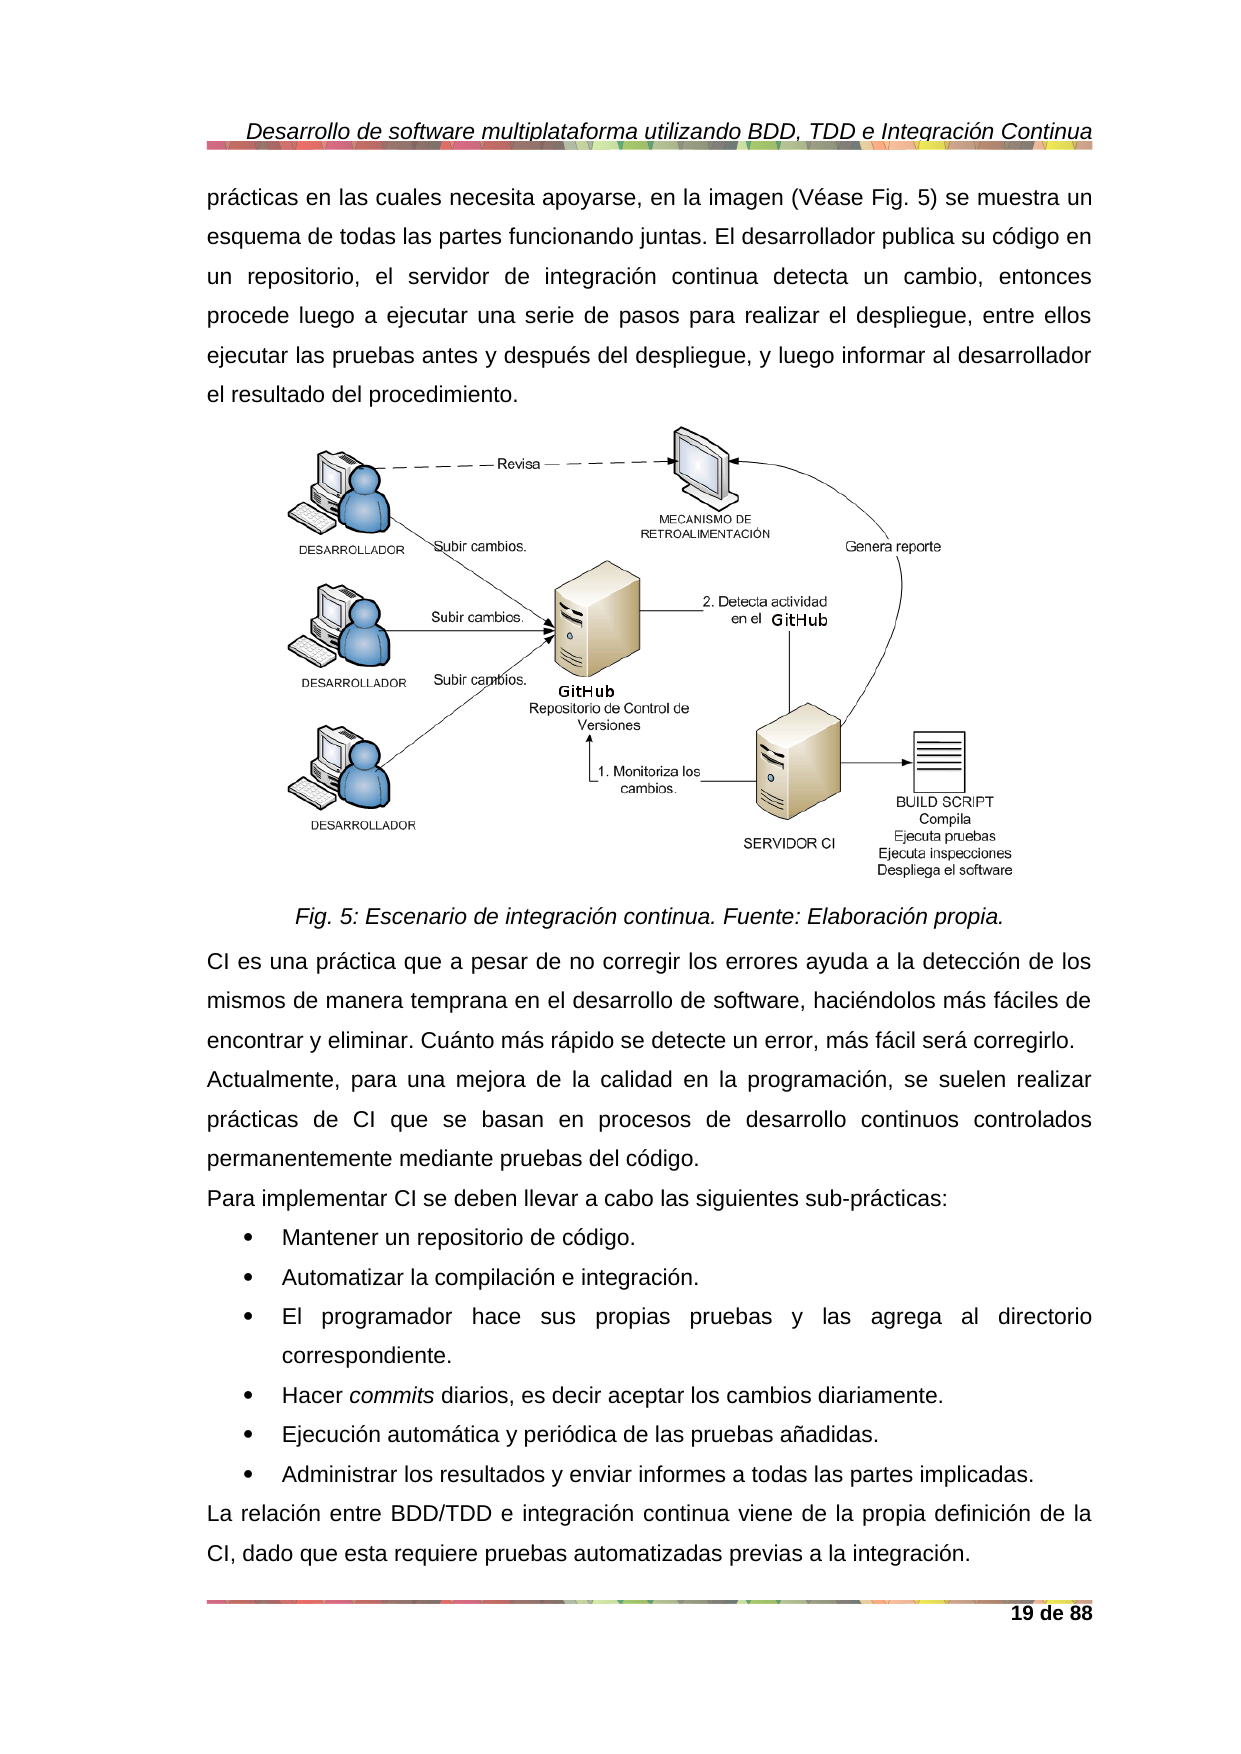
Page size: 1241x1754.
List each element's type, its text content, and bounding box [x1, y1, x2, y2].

text CI es una práctica que a pesar de no corregir los errores ayuda a la detección de los mismos de manera temprana en el desarrollo de software, haciéndolos más fáciles de encontrar y eliminar. Cuánto más rápido se detecte un error, más fácil será corregirlo. [207, 948, 1093, 1053]
table_header [207, 421, 1093, 885]
list Ejecución automática y periódica de las pruebas añadidas. [244, 1421, 1093, 1448]
picture [287, 426, 1013, 879]
table_cell Fig. 5: Escenario de integración continua. Fuente: Elaboración propia. [207, 885, 1093, 948]
list El programador hace sus propias pruebas y las agrega al directorio correspondiente. [244, 1303, 1093, 1369]
list Administrar los resultados y enviar informes a todas las partes implicadas. [244, 1461, 1093, 1487]
list Automatizar la compilación e integración. [244, 1263, 1093, 1290]
text prácticas en las cuales necesita apoyarse, en la imagen (Véase Fig. 5) se muestra un esquema de todas las partes funcionando juntas. El desarrollador publica su código en un repositorio, el servidor de integración continua detecta un cambio, entonces procede luego a ejecutar una serie de pasos para realizar el despliegue, entre ellos ejecutar las pruebas antes y después del despliegue, y luego informar al desarrollador el resultado del procedimiento. [207, 184, 1093, 407]
text Para implementar CI se deben llevar a cabo las siguientes sub-prácticas: [207, 1184, 1093, 1211]
list Hacer commits diarios, es decir aceptar los cambios diariamente. [244, 1382, 1093, 1408]
text Actualmente, para una mejora de la calidad en la programación, se suelen realizar prácticas de CI que se basan en procesos de desarrollo continuos controlados permanentemente mediante pruebas del código. [207, 1066, 1093, 1171]
text La relación entre BDD/TDD e integración continua viene de la propia definición de la CI, dado que esta requiere pruebas automatizadas previas a la integración. [207, 1500, 1093, 1566]
list Mantener un repositorio de código. [244, 1224, 1093, 1250]
